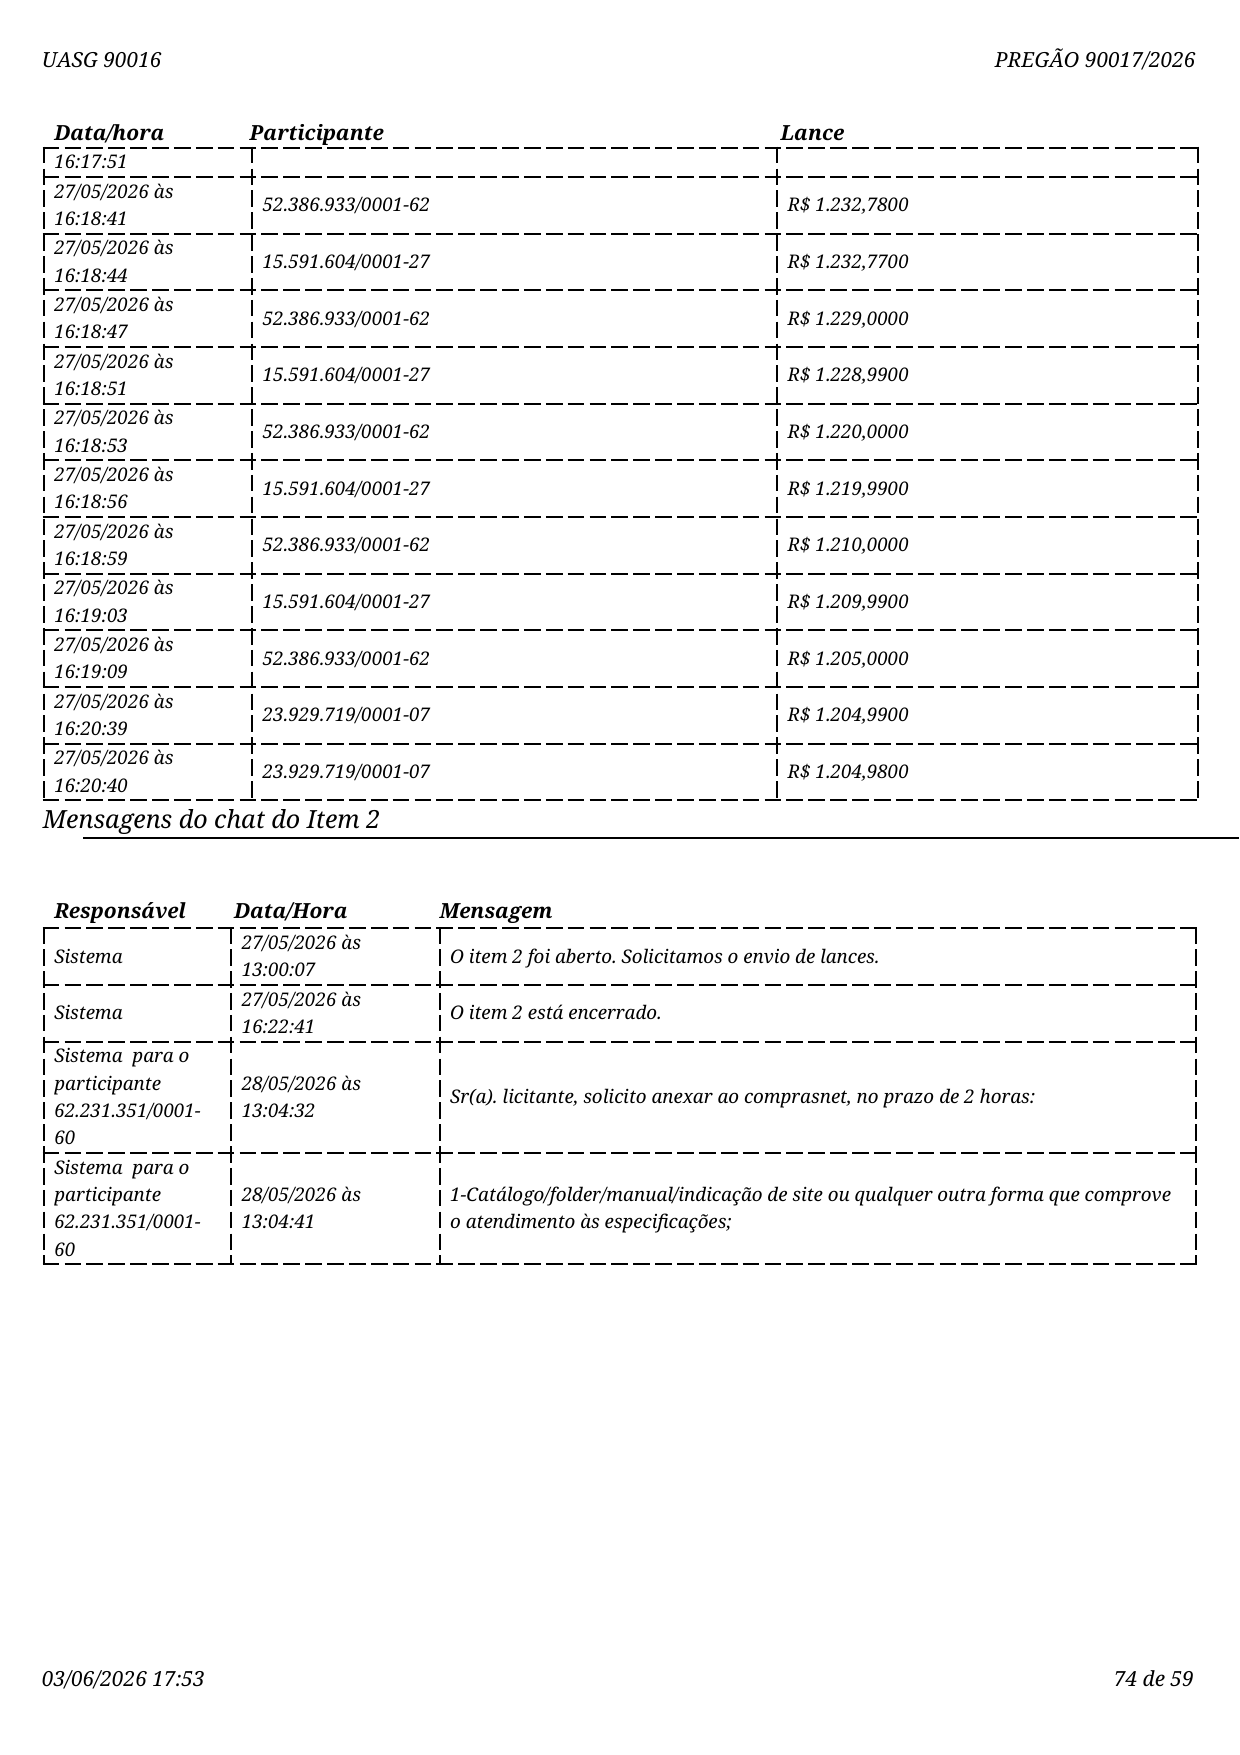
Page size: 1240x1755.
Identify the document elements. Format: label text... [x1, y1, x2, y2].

table_cell R$ 1.205,0000 [777, 629, 1198, 686]
table_cell 23.929.719/0001-07 [252, 743, 777, 799]
table_cell [252, 147, 777, 176]
table_cell 15.591.604/0001-27 [252, 233, 777, 289]
table_cell R$ 1.228,9900 [777, 346, 1198, 403]
table_cell R$ 1.220,0000 [777, 403, 1198, 459]
table_cell O item 2 está encerrado. [440, 984, 1196, 1041]
table_cell R$ 1.232,7800 [777, 176, 1198, 233]
table_cell R$ 1.210,0000 [777, 516, 1198, 573]
table_cell 27/05/2026 às 16:18:51 [44, 346, 252, 403]
table_cell 27/05/2026 às 16:20:40 [44, 743, 252, 799]
table_cell R$ 1.204,9800 [777, 743, 1198, 799]
table_cell 27/05/2026 às 16:18:44 [44, 233, 252, 289]
table_header O item 2 foi aberto. Solicitamos o envio de lances. [440, 927, 1196, 984]
table_header 27/05/2026 às 13:00:07 [231, 927, 439, 984]
table_header Sistema [44, 927, 231, 984]
table_cell 27/05/2026 às 16:22:41 [231, 984, 439, 1041]
table_cell R$ 1.229,0000 [777, 289, 1198, 346]
table_cell 15.591.604/0001-27 [252, 573, 777, 629]
table_cell 27/05/2026 às 16:18:53 [44, 403, 252, 459]
table_cell 52.386.933/0001-62 [252, 629, 777, 686]
table_cell R$ 1.232,7700 [777, 233, 1198, 289]
table_cell Sistema para o participante 62.231.351/0001-60 [44, 1152, 231, 1263]
table_cell 27/05/2026 às 16:18:47 [44, 289, 252, 346]
table_cell 27/05/2026 às 16:18:56 [44, 459, 252, 516]
table_cell 27/05/2026 às 16:19:03 [44, 573, 252, 629]
table_cell 52.386.933/0001-62 [252, 403, 777, 459]
table_cell 1-Catálogo/folder/manual/indicação de site ou qualquer outra forma que comprove o atendimento às especificações; [440, 1152, 1196, 1263]
table_cell 27/05/2026 às 16:19:09 [44, 629, 252, 686]
table_cell 28/05/2026 às 13:04:32 [231, 1041, 439, 1152]
table_cell 15.591.604/0001-27 [252, 346, 777, 403]
text Responsável Data/Hora Mensagem [54, 897, 1089, 925]
table_cell R$ 1.204,9900 [777, 686, 1198, 743]
table_cell 28/05/2026 às 13:04:41 [231, 1152, 439, 1263]
table_cell 15.591.604/0001-27 [252, 459, 777, 516]
table_cell 52.386.933/0001-62 [252, 516, 777, 573]
table_cell R$ 1.219,9900 [777, 459, 1198, 516]
table_cell R$ 1.209,9900 [777, 573, 1198, 629]
table_cell Sr(a). licitante, solicito anexar ao comprasnet, no prazo de 2 horas: [440, 1041, 1196, 1152]
table_cell 27/05/2026 às 16:18:59 [44, 516, 252, 573]
table_cell [777, 147, 1198, 176]
table_cell Sistema [44, 984, 231, 1041]
table_cell 52.386.933/0001-62 [252, 289, 777, 346]
subtitle Mensagens do chat do Item 2 [43, 801, 1089, 835]
table_cell 27/05/2026 às 16:20:39 [44, 686, 252, 743]
table_cell 27/05/2026 às 16:18:41 [44, 176, 252, 233]
table_cell 16:17:51 [44, 147, 252, 176]
table_cell Sistema para o participante 62.231.351/0001-60 [44, 1041, 231, 1152]
table_cell 23.929.719/0001-07 [252, 686, 777, 743]
table_cell 52.386.933/0001-62 [252, 176, 777, 233]
